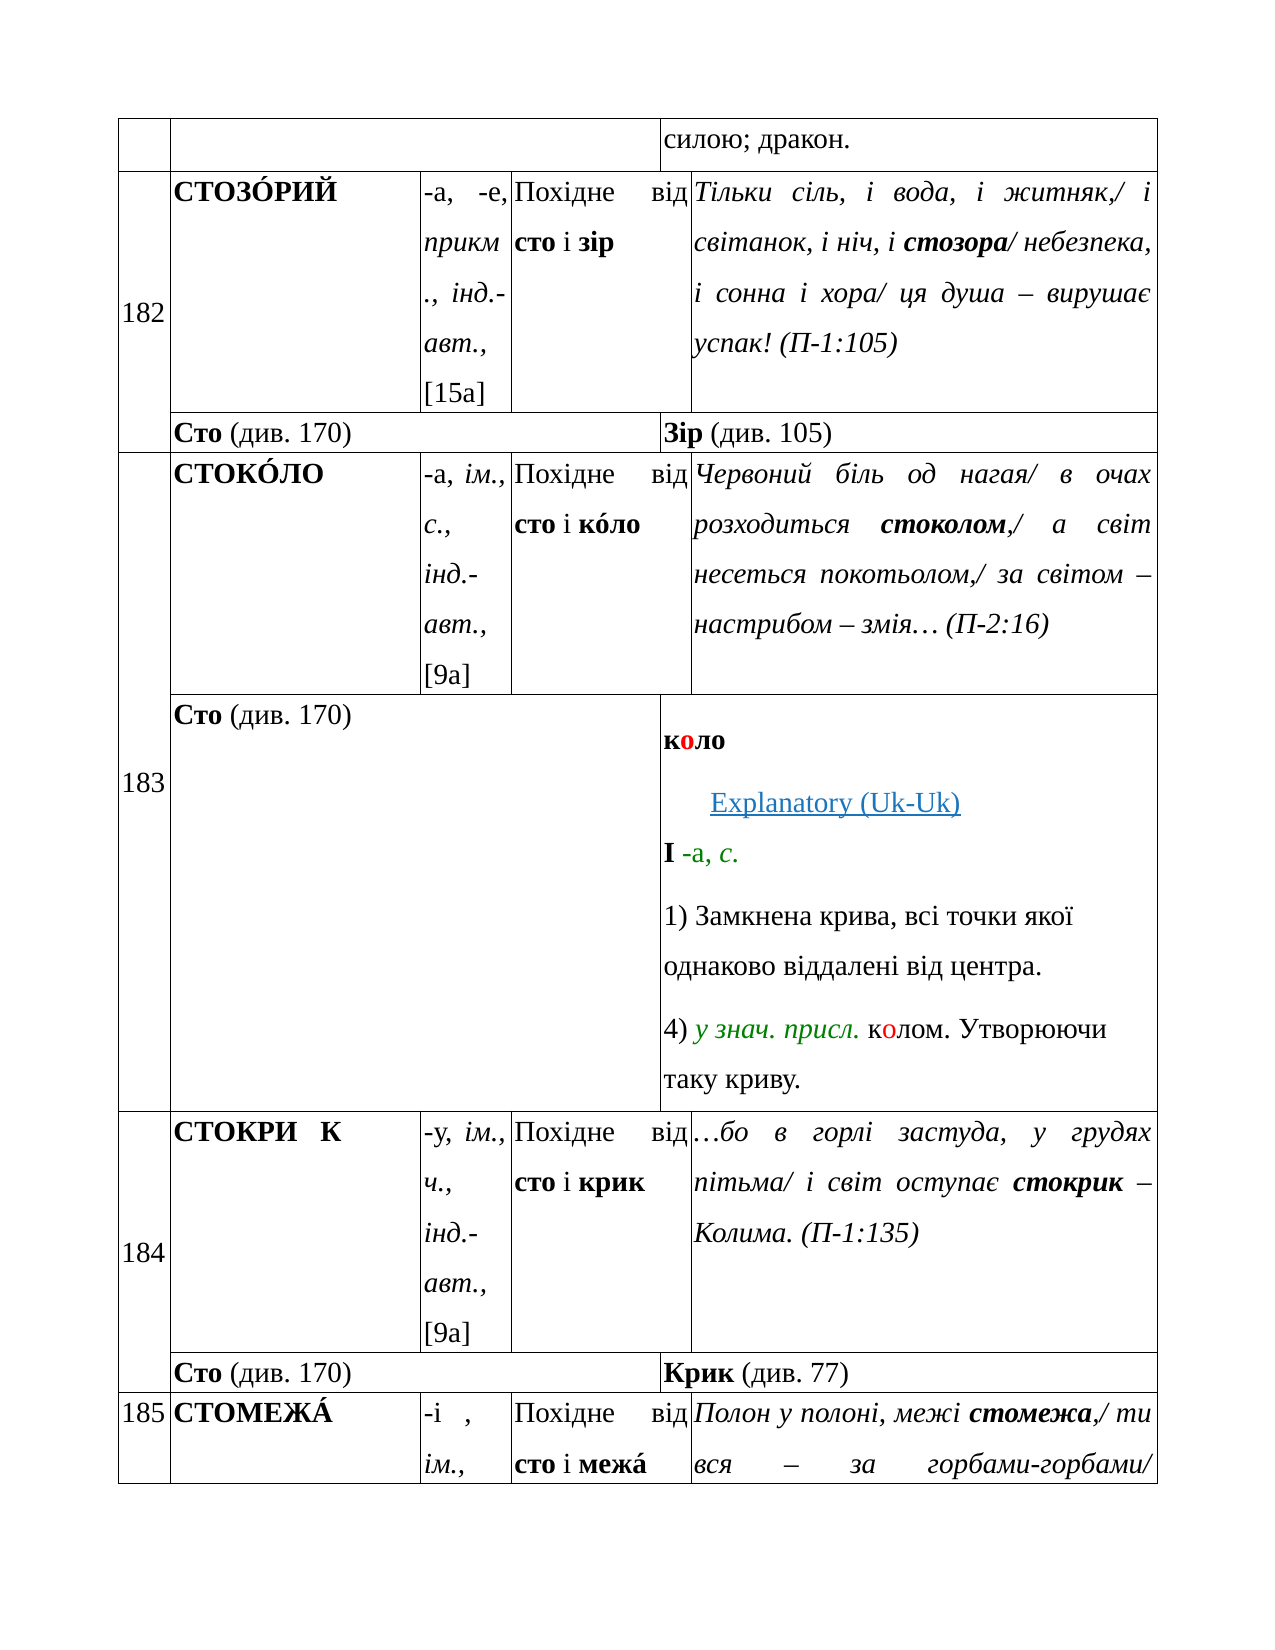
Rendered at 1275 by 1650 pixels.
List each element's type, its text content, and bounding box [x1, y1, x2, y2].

table_cell …бо в горлі застуда, у грудях пітьма/ і світ оступає стокрик – Колима. (П-1:135) [692, 1112, 1157, 1352]
table_cell силою; дракон. [661, 119, 1157, 171]
table_cell 182 [119, 172, 170, 452]
table_cell Стозóрий [171, 172, 420, 412]
table_cell -а, -е, прикм., інд.-авт., [15а] [421, 172, 511, 412]
table_cell [171, 119, 660, 171]
table_cell Сто (див. 170) [171, 695, 660, 1111]
table_cell Тільки сіль, і вода, і житняк,/ і світанок, і ніч, і стозора/ небезпека, і сонна і хора/ ця душа – вирушає успак! (П-1:105) [692, 172, 1157, 412]
table_cell Похідне від сто і кóло [512, 453, 691, 693]
table_cell Похідне від сто і зір [512, 172, 691, 412]
table_cell -у, ім., ч., інд.-авт., [9а] [421, 1112, 511, 1352]
table_cell 185 [119, 1393, 170, 1482]
table_cell [119, 119, 170, 171]
table_cell Крик (див. 77) [661, 1353, 1157, 1392]
table_cell Сто (див. 170) [171, 413, 660, 452]
table_cell Стомежá [171, 1393, 420, 1482]
table_cell Зір (див. 105) [661, 413, 1157, 452]
table_cell 183 [119, 453, 170, 1111]
table_cell -а, ім., с., інд.-авт., [9а] [421, 453, 511, 693]
table_cell -і, ім., [421, 1393, 511, 1482]
table_cell Червоний біль од нагая/ в очах розходиться стоколом,/ а світ несеться покотьолом,/ за світом – настрибом – змія… (П-2:16) [692, 453, 1157, 693]
table_cell Полон у полоні, межі стомежа,/ ти вся – за горбами-горбами/ [692, 1393, 1157, 1482]
table_cell Стокрик [171, 1112, 420, 1352]
table_cell коло Explanatory (Uk-Uk) I -а, с. 1) Замкнена крива, всі точки якої однаково віддалені від центра. 4) у знач. присл. колом. Утворюючи таку криву. [661, 695, 1157, 1111]
table_cell 184 [119, 1112, 170, 1392]
table_cell Стокóло [171, 453, 420, 693]
table_cell Похідне від сто і крик [512, 1112, 691, 1352]
table_cell Похідне від сто і межá [512, 1393, 691, 1482]
table_cell Сто (див. 170) [171, 1353, 660, 1392]
